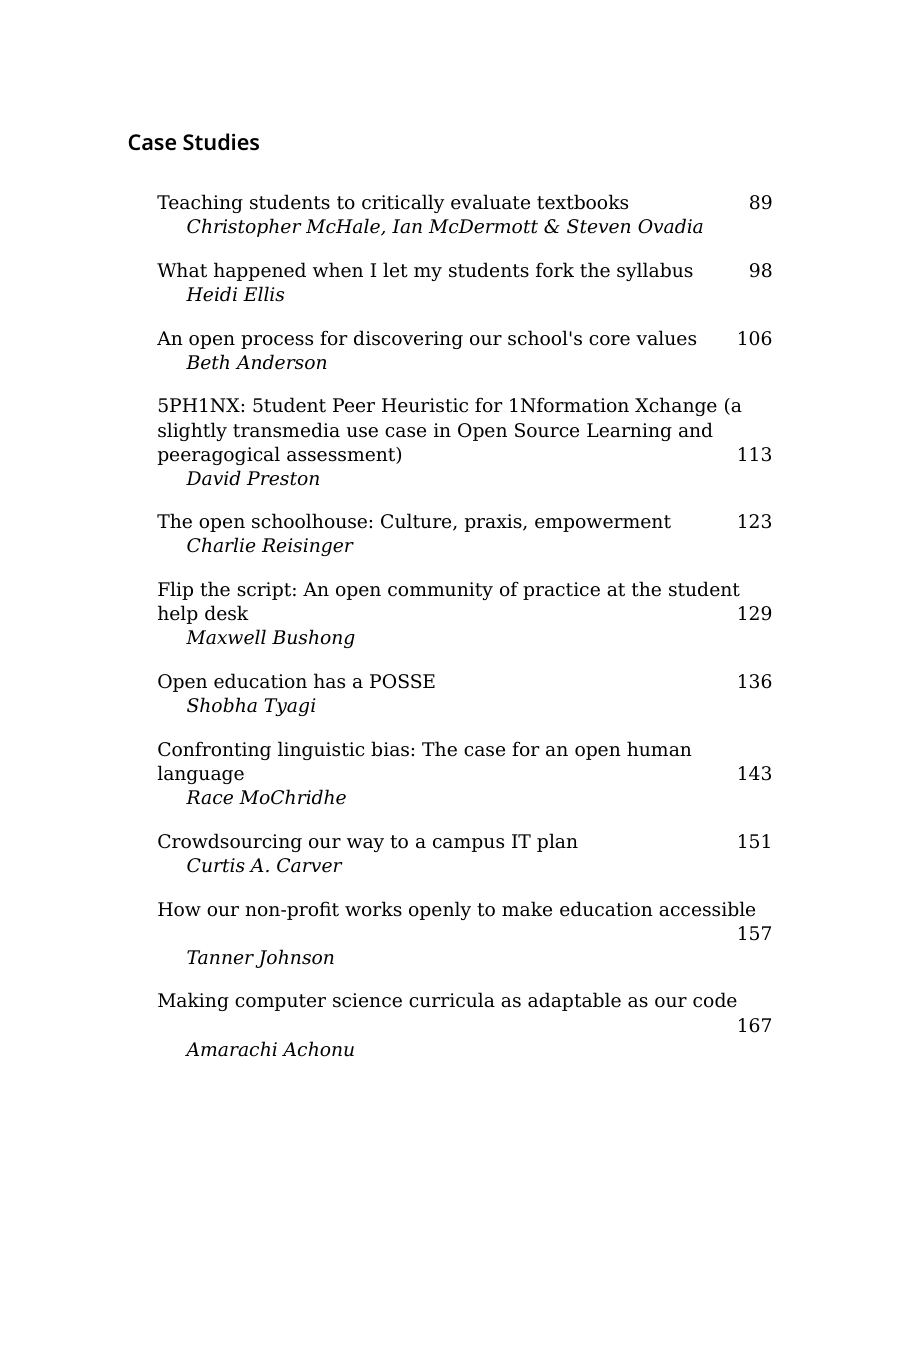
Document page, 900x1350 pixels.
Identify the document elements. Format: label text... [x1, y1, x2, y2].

text Beth Anderson [186, 352, 772, 396]
text David Preston [186, 468, 772, 511]
text Amarachi Achonu [186, 1039, 772, 1082]
text Tanner Johnson [186, 947, 772, 991]
text Shobha Tyagi [186, 695, 772, 739]
text The open schoolhouse: Culture, praxis, empowerment 123 [157, 511, 772, 533]
text Crowdsourcing our way to a campus IT plan 151 [157, 831, 772, 853]
text An open process for discovering our school's core values 106 [157, 328, 772, 349]
text Curtis A. Carver [186, 855, 772, 899]
text 5PH1NX: 5tudent Peer Heuristic for 1Nformation Xchange (a slightly transmedia use case in Open Source Learning and peeragogical assessment) 113 [157, 396, 772, 466]
text Case Studies [127, 127, 772, 189]
text Flip the script: An open community of practice at the student help desk 129 [157, 579, 772, 625]
text Heidi Ellis [186, 284, 772, 328]
text Charlie Reisinger [186, 536, 772, 579]
text Christopher McHale, Ian McDermott & Steven Ovadia [186, 216, 772, 260]
text Teaching students to critically evaluate textbooks 89 [157, 192, 772, 214]
text Maxwell Bushong [186, 627, 772, 671]
text Open education has a POSSE 136 [157, 671, 772, 693]
text Race MoChridhe [186, 787, 772, 831]
text How our non-profit works openly to make education accessible 157 [157, 899, 772, 944]
text Confronting linguistic bias: The case for an open human language 143 [157, 739, 772, 785]
text Making computer science curricula as adaptable as our code 167 [157, 991, 772, 1036]
text What happened when I let my students fork the syllabus 98 [157, 260, 772, 282]
